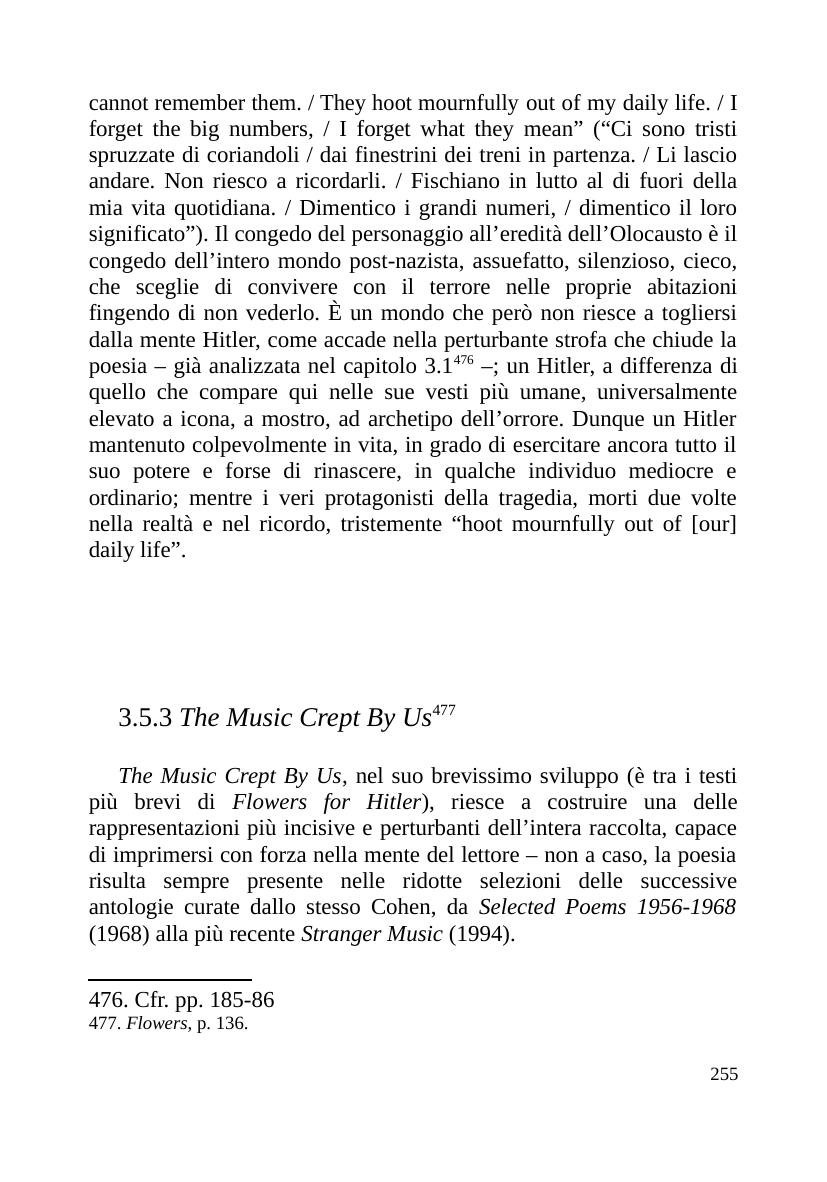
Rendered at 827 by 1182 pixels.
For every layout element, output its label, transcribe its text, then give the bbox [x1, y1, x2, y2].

text cannot remember them. / They hoot mournfully out of my daily life. / I forget the big numbers, / I forget what they mean” (“Ci sono tristi spruzzate di coriandoli / dai finestrini dei treni in partenza. / Li lascio andare. Non riesco a ricordarli. / Fischiano in lutto al di fuori della mia vita quotidiana. / Dimentico i grandi numeri, / dimentico il loro significato”). Il congedo del personaggio all’eredità dell’Olocausto è il congedo dell’intero mondo post-nazista, assuefatto, silenzioso, cieco, che sceglie di convivere con il terrore nelle proprie abitazioni fingendo di non vederlo. È un mondo che però non riesce a togliersi dalla mente Hitler, come accade nella perturbante strofa che chiude la poesia – già analizzata nel capitolo 3.1 –; un Hitler, a differenza di quello che compare qui nelle sue vesti più umane, universalmente elevato a icona, a mostro, ad archetipo dell’orrore. Dunque un Hitler mantenuto colpevolmente in vita, in grado di esercitare ancora tutto il suo potere e forse di rinascere, in qualche individuo mediocre e ordinario; mentre i veri protagonisti della tragedia, morti due volte nella realtà e nel ricordo, tristemente “hoot mournfully out of [our] daily life”. [88, 88, 738, 563]
text Flowers, p. 136. [88, 1012, 738, 1034]
text The Music Crept By Us, nel suo brevissimo sviluppo (è tra i testi più brevi di Flowers for Hitler), riesce a costruire una delle rappresentazioni più incisive e perturbanti dell’intera raccolta, capace di imprimersi con forza nella mente del lettore – non a caso, la poesia risulta sempre presente nelle ridotte selezioni delle successive antologie curate dallo stesso Cohen, da Selected Poems 1956-1968 (1968) alla più recente Stranger Music (1994). [88, 762, 738, 946]
text 3.5.3 The Music Crept By Us [118, 701, 738, 732]
text Cfr. pp. 185-86 [88, 986, 738, 1012]
